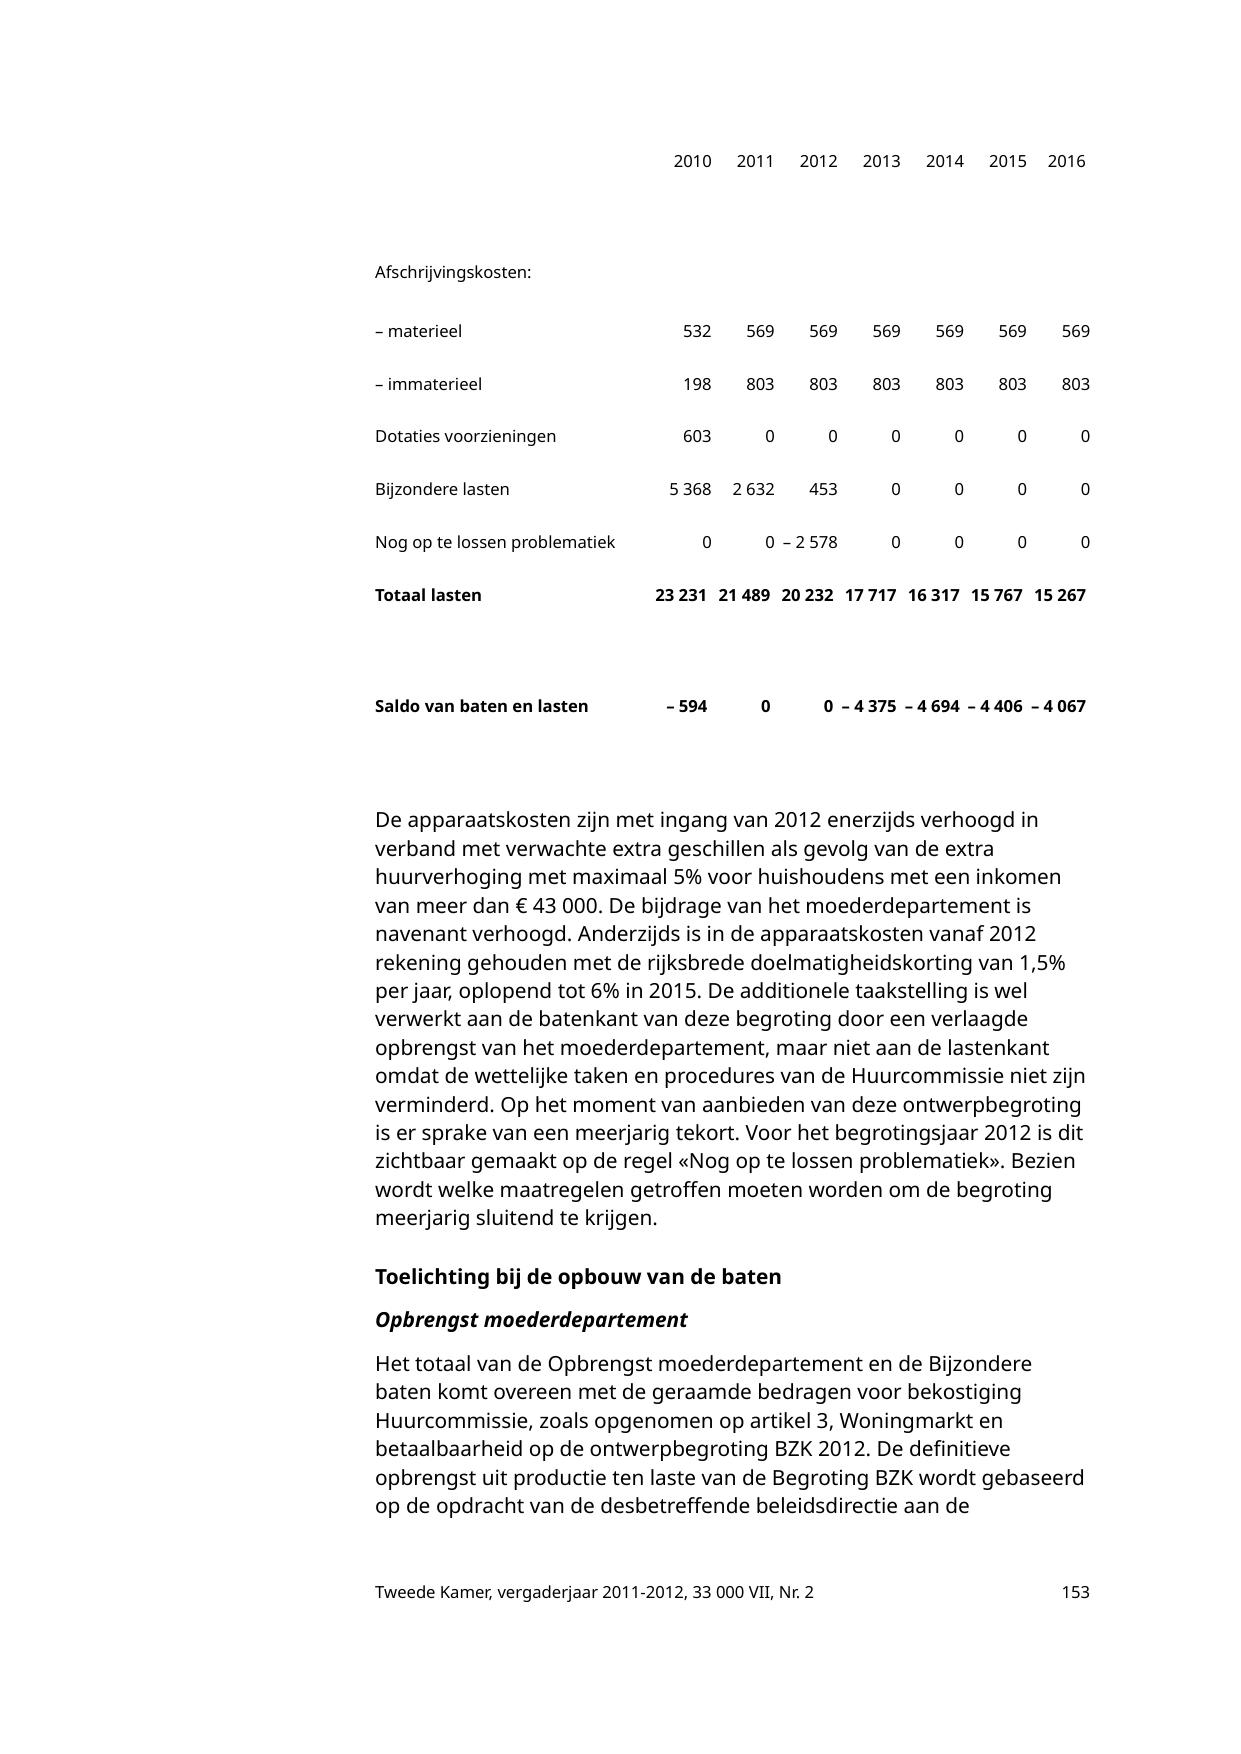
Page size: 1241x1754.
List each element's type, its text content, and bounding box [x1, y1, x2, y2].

text Opbrengst moederdepartement [375, 1305, 1090, 1334]
table_cell – 2 578 [775, 530, 838, 583]
table_cell Nog op te lossen problematiek [375, 530, 648, 583]
table_header 2014 [901, 150, 964, 208]
table_cell [964, 209, 1027, 261]
table_cell 16 317 [901, 583, 964, 636]
table_cell 569 [775, 320, 838, 372]
table_cell [964, 636, 1027, 694]
table_cell 569 [964, 320, 1027, 372]
table_cell 0 [964, 478, 1027, 530]
table_cell 803 [964, 372, 1027, 425]
text De apparaatskosten zijn met ingang van 2012 enerzijds verhoogd in verband met verwachte extra geschillen als gevolg van de extra huurverhoging met maximaal 5% voor huishoudens met een inkomen van meer dan € 43 000. De bijdrage van het moederdepartement is navenant verhoogd. Anderzijds is in de apparaatskosten vanaf 2012 rekening gehouden met de rijksbrede doelmatigheidskorting van 1,5% per jaar, oplopend tot 6% in 2015. De additionele taakstelling is wel verwerkt aan de batenkant van deze begroting door een verlaagde opbrengst van het moederdepartement, maar niet aan de lastenkant omdat de wettelijke taken en procedures van de Huurcommissie niet zijn verminderd. Op het moment van aanbieden van deze ontwerpbegroting is er sprake van een meerjarig tekort. Voor het begrotingsjaar 2012 is dit zichtbaar gemaakt op de regel «Nog op te lossen problematiek». Bezien wordt welke maatregelen getroffen moeten worden om de begroting meerjarig sluitend te krijgen. [375, 805, 1090, 1232]
table_cell [375, 636, 648, 694]
table_cell 0 [711, 425, 774, 478]
table_cell 0 [711, 694, 774, 747]
table_cell 603 [648, 425, 711, 478]
table_cell Saldo van baten en lasten [375, 694, 648, 747]
table_cell 803 [1027, 372, 1090, 425]
table_cell [901, 636, 964, 694]
table_cell [648, 261, 711, 319]
table_cell 0 [1027, 425, 1090, 478]
table_header 2011 [711, 150, 774, 208]
table_cell 0 [1027, 530, 1090, 583]
table_cell 15 767 [964, 583, 1027, 636]
table_cell 2 632 [711, 478, 774, 530]
table_cell [838, 209, 901, 261]
table_cell 0 [838, 478, 901, 530]
text Toelichting bij de opbouw van de baten [375, 1262, 1090, 1290]
table_header 2015 [964, 150, 1027, 208]
table_cell [901, 261, 964, 319]
table_cell 569 [1027, 320, 1090, 372]
table_cell 803 [711, 372, 774, 425]
table_cell 0 [838, 530, 901, 583]
table_cell [775, 209, 838, 261]
table_cell 0 [775, 425, 838, 478]
table_header [375, 150, 648, 208]
table_cell 0 [964, 530, 1027, 583]
table_cell [648, 636, 711, 694]
table_cell 0 [648, 530, 711, 583]
table_cell [1027, 261, 1090, 319]
table_cell 803 [838, 372, 901, 425]
table_header 2013 [838, 150, 901, 208]
table_cell 15 267 [1027, 583, 1090, 636]
table_cell [838, 636, 901, 694]
table_cell 803 [901, 372, 964, 425]
table_cell Afschrijvingskosten: [375, 261, 648, 319]
table_cell 0 [838, 425, 901, 478]
table_cell – materieel [375, 320, 648, 372]
table_cell 803 [775, 372, 838, 425]
table_cell [964, 261, 1027, 319]
table_cell 569 [838, 320, 901, 372]
table_cell 0 [1027, 478, 1090, 530]
table_cell 198 [648, 372, 711, 425]
table_cell 20 232 [775, 583, 838, 636]
table_cell 0 [901, 530, 964, 583]
table_cell [711, 636, 774, 694]
table_cell 17 717 [838, 583, 901, 636]
table_cell 5 368 [648, 478, 711, 530]
table_cell Bijzondere lasten [375, 478, 648, 530]
table_cell [648, 209, 711, 261]
table_cell 0 [711, 530, 774, 583]
table_cell [775, 636, 838, 694]
table_cell – 4 694 [901, 694, 964, 747]
table_cell 569 [711, 320, 774, 372]
table_cell [711, 261, 774, 319]
table_cell [1027, 636, 1090, 694]
table_cell – 4 375 [838, 694, 901, 747]
table_cell – 4 406 [964, 694, 1027, 747]
table_cell 23 231 [648, 583, 711, 636]
table_header 2010 [648, 150, 711, 208]
table_cell [711, 209, 774, 261]
table_cell [838, 261, 901, 319]
table_header 2016 [1027, 150, 1090, 208]
table_cell 532 [648, 320, 711, 372]
table_cell 0 [775, 694, 838, 747]
table_cell [901, 209, 964, 261]
table_cell – 594 [648, 694, 711, 747]
table_cell 0 [964, 425, 1027, 478]
table_cell 21 489 [711, 583, 774, 636]
table_cell [775, 261, 838, 319]
table_cell 0 [901, 425, 964, 478]
table_cell [375, 209, 648, 261]
table_header 2012 [775, 150, 838, 208]
table_cell 453 [775, 478, 838, 530]
table_cell Dotaties voorzieningen [375, 425, 648, 478]
table_cell [1027, 209, 1090, 261]
table_cell – immaterieel [375, 372, 648, 425]
table_cell – 4 067 [1027, 694, 1090, 747]
table_cell Totaal lasten [375, 583, 648, 636]
table_cell 569 [901, 320, 964, 372]
text Het totaal van de Opbrengst moederdepartement en de Bijzondere baten komt overeen met de geraamde bedragen voor bekostiging Huurcommissie, zoals opgenomen op artikel 3, Woningmarkt en betaalbaarheid op de ontwerpbegroting BZK 2012. De definitieve opbrengst uit productie ten laste van de Begroting BZK wordt gebaseerd op de opdracht van de desbetreffende beleidsdirectie aan de [375, 1349, 1090, 1519]
table_cell 0 [901, 478, 964, 530]
